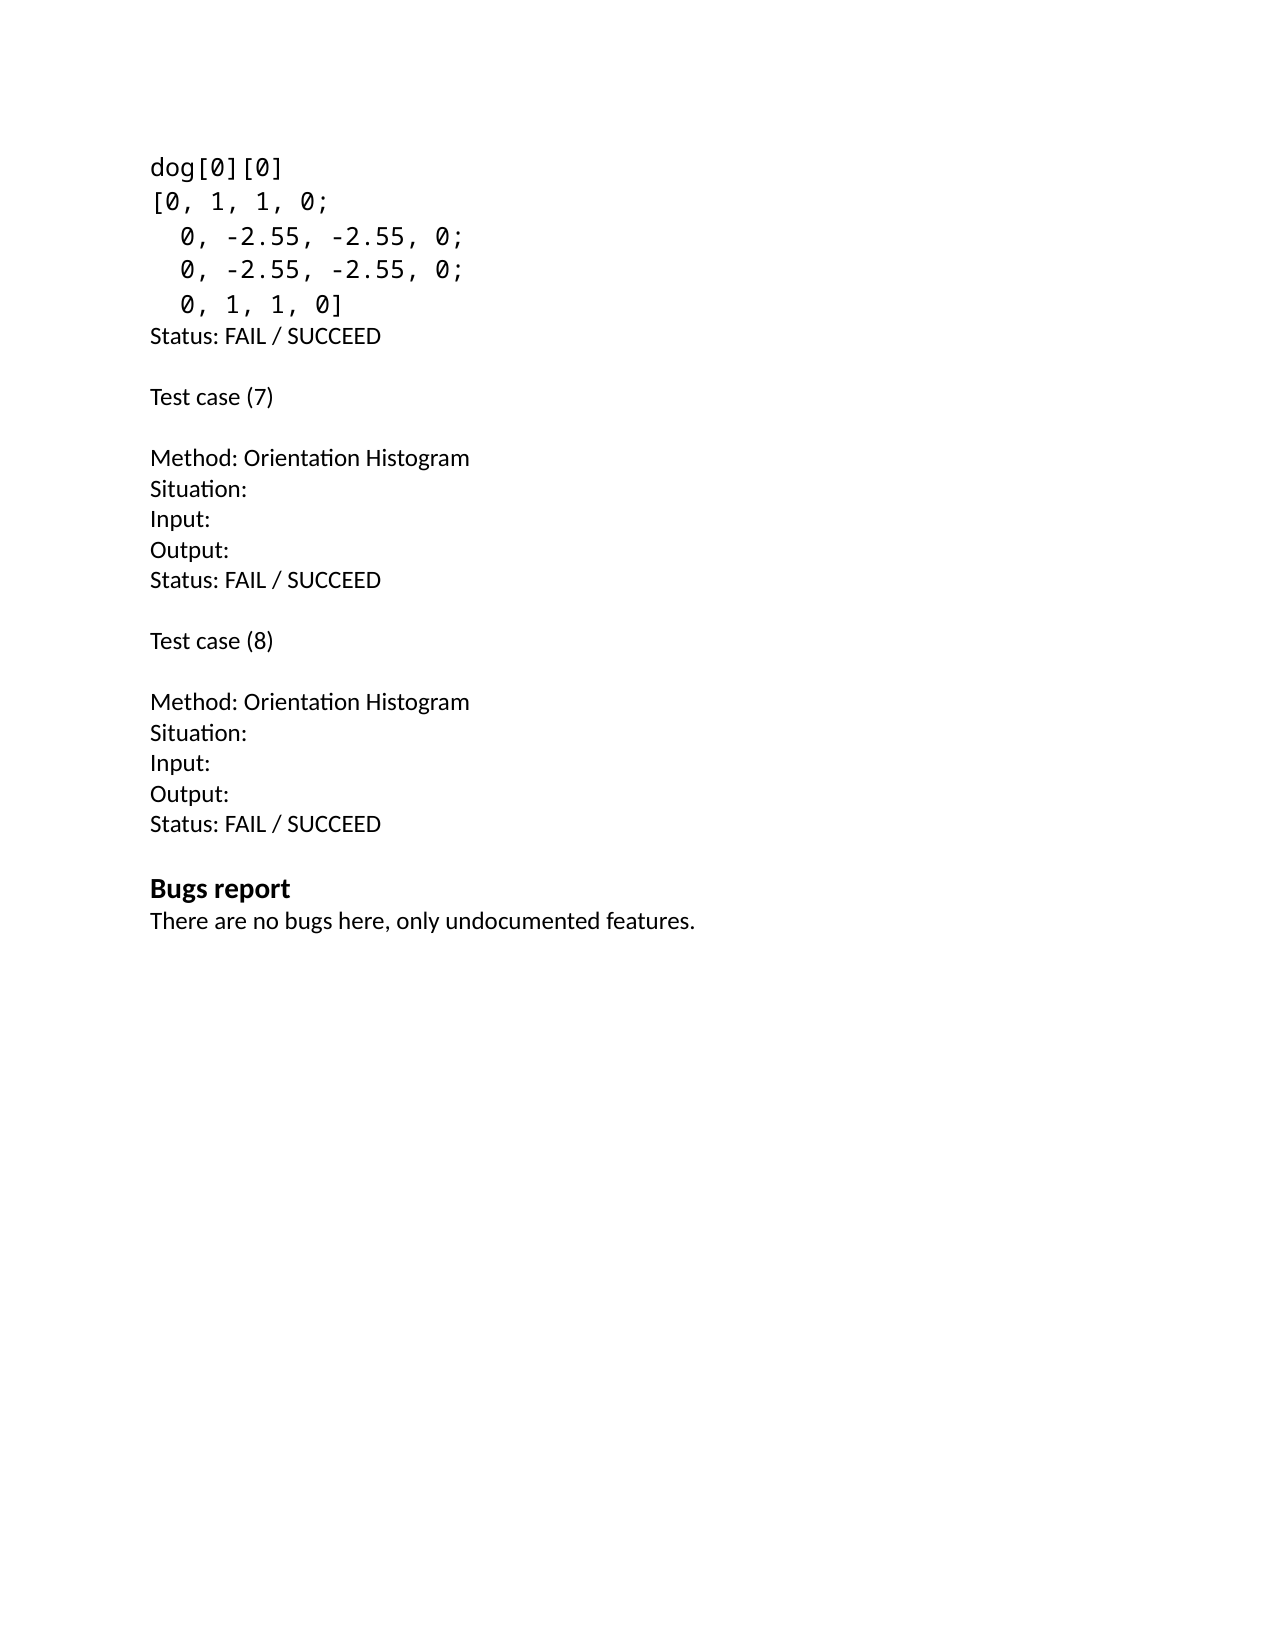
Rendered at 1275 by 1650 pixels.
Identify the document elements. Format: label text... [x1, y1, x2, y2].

text 0, 1, 1, 0] [150, 286, 1125, 320]
text Method: Orientation Histogram [150, 442, 1125, 473]
text Status: FAIL / SUCCEED [150, 564, 1125, 595]
text There are no bugs here, only undocumented features. [150, 905, 1125, 936]
text Bugs report [150, 870, 1125, 905]
text 0, -2.55, -2.55, 0; [150, 252, 1125, 286]
text Output: [150, 534, 1125, 564]
text Test case (7) [150, 381, 1125, 412]
text Status: FAIL / SUCCEED [150, 809, 1125, 839]
text 0, -2.55, -2.55, 0; [150, 218, 1125, 252]
text Test case (8) [150, 626, 1125, 656]
text Status: FAIL / SUCCEED [150, 320, 1125, 351]
text Input: [150, 748, 1125, 778]
text Situation: [150, 717, 1125, 748]
text Situation: [150, 473, 1125, 503]
text Output: [150, 778, 1125, 809]
text dog[0][0] [150, 150, 1125, 184]
text [0, 1, 1, 0; [150, 184, 1125, 218]
text Method: Orientation Histogram [150, 687, 1125, 717]
text Input: [150, 503, 1125, 534]
